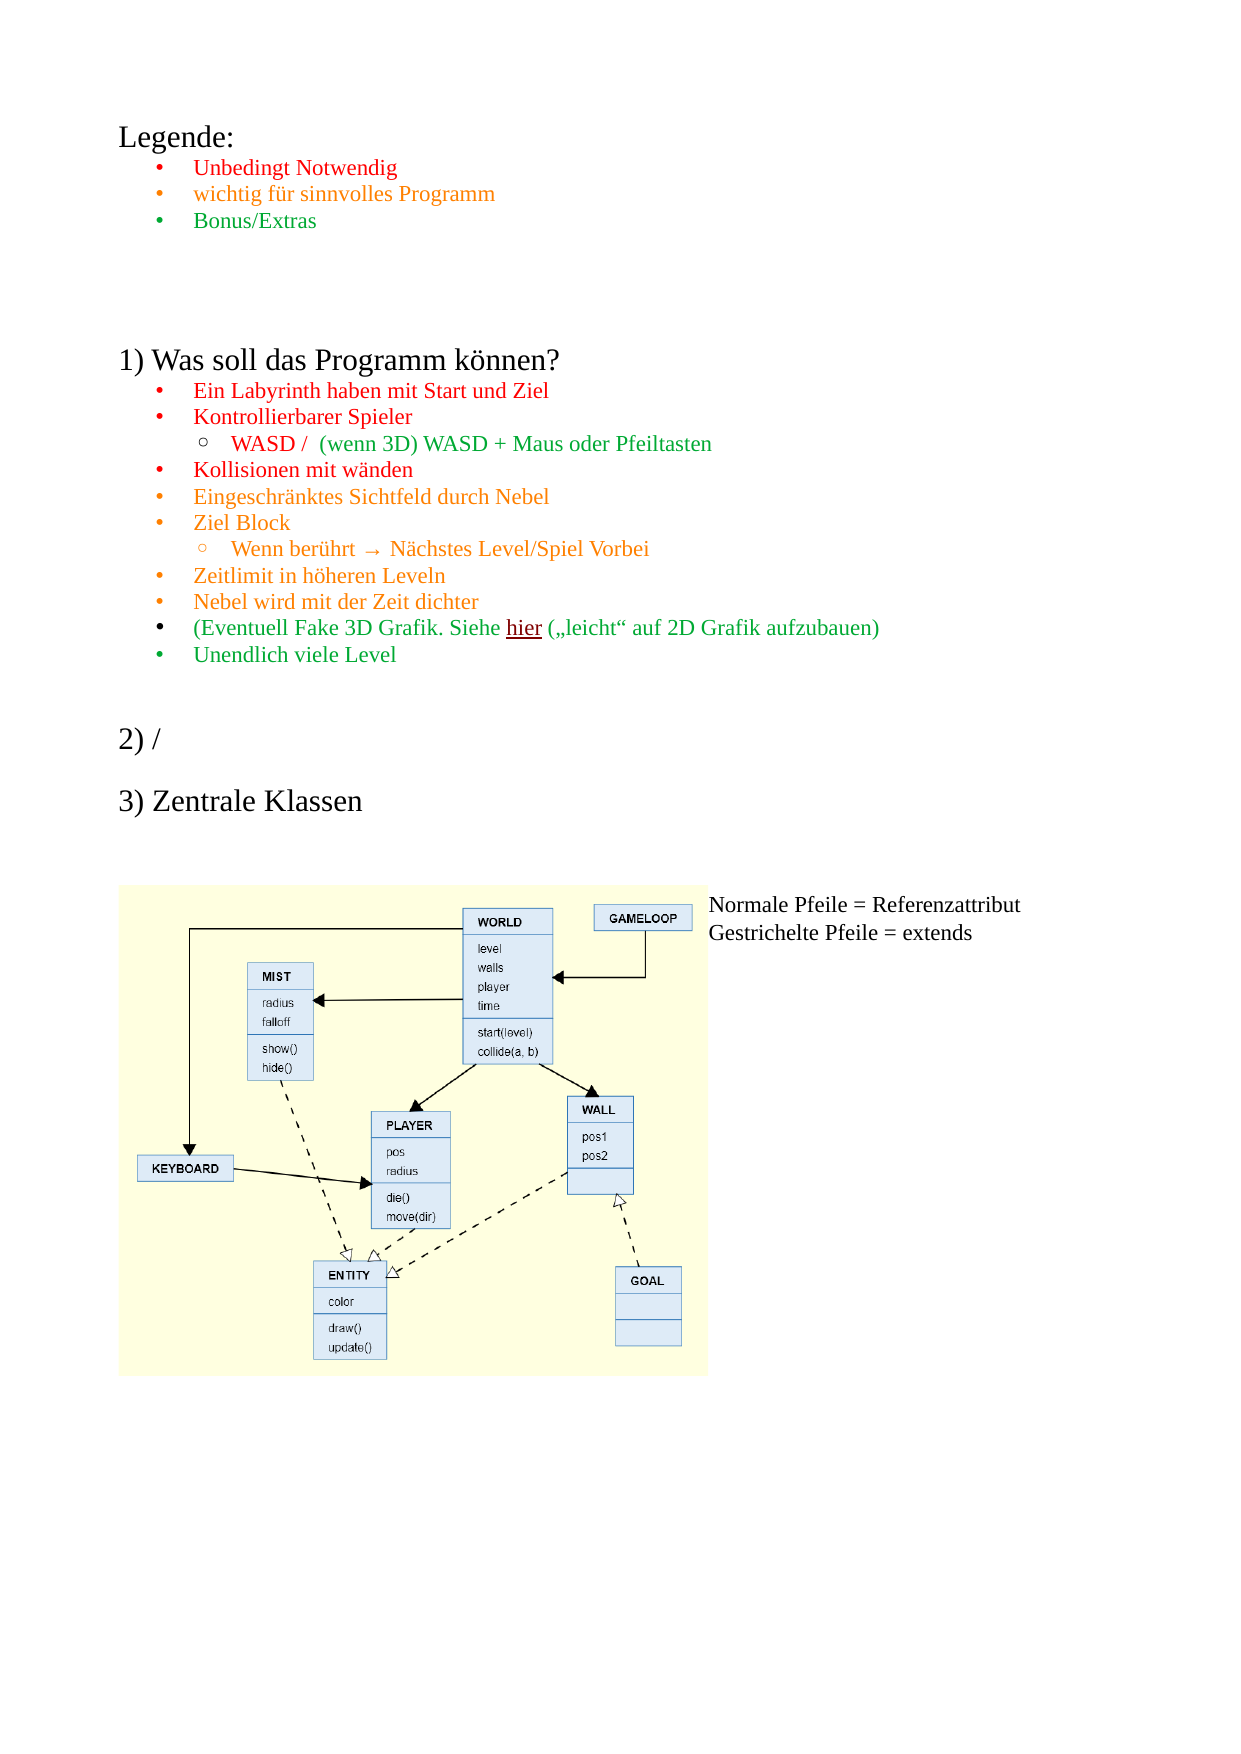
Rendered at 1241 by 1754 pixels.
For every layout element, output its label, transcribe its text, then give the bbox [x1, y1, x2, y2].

list Kollisionen mit wänden [156, 456, 1122, 483]
list Ziel Block [156, 509, 1122, 535]
list Bonus/Extras [156, 207, 1122, 233]
text Legende: [118, 118, 1122, 154]
list Wenn berührt → Nächstes Level/Spiel Vorbei [193, 535, 1122, 562]
list Ein Labyrinth haben mit Start und Ziel [156, 377, 1122, 403]
text 3) Zentrale Klassen [118, 783, 1122, 818]
list WASD / (wenn 3D) WASD + Maus oder Pfeiltasten [193, 429, 1122, 456]
list Unbedingt Notwendig [156, 154, 1122, 180]
list wichtig für sinnvolles Programm [156, 180, 1122, 207]
list Eingeschränktes Sichtfeld durch Nebel [156, 483, 1122, 509]
text 2) / [118, 720, 1122, 756]
list (Eventuell Fake 3D Grafik. Siehe hier („leicht“ auf 2D Grafik aufzubauen) [156, 614, 1122, 641]
list Zeitlimit in höheren Leveln [156, 562, 1122, 588]
text Gestrichelte Pfeile = extends [709, 919, 1122, 946]
list Nebel wird mit der Zeit dichter [156, 588, 1122, 614]
text 1) Was soll das Programm können? [118, 341, 1122, 377]
list Kontrollierbarer Spieler [156, 403, 1122, 429]
text Normale Pfeile = Referenzattribut [118, 883, 1122, 919]
list Unendlich viele Level [156, 641, 1122, 668]
